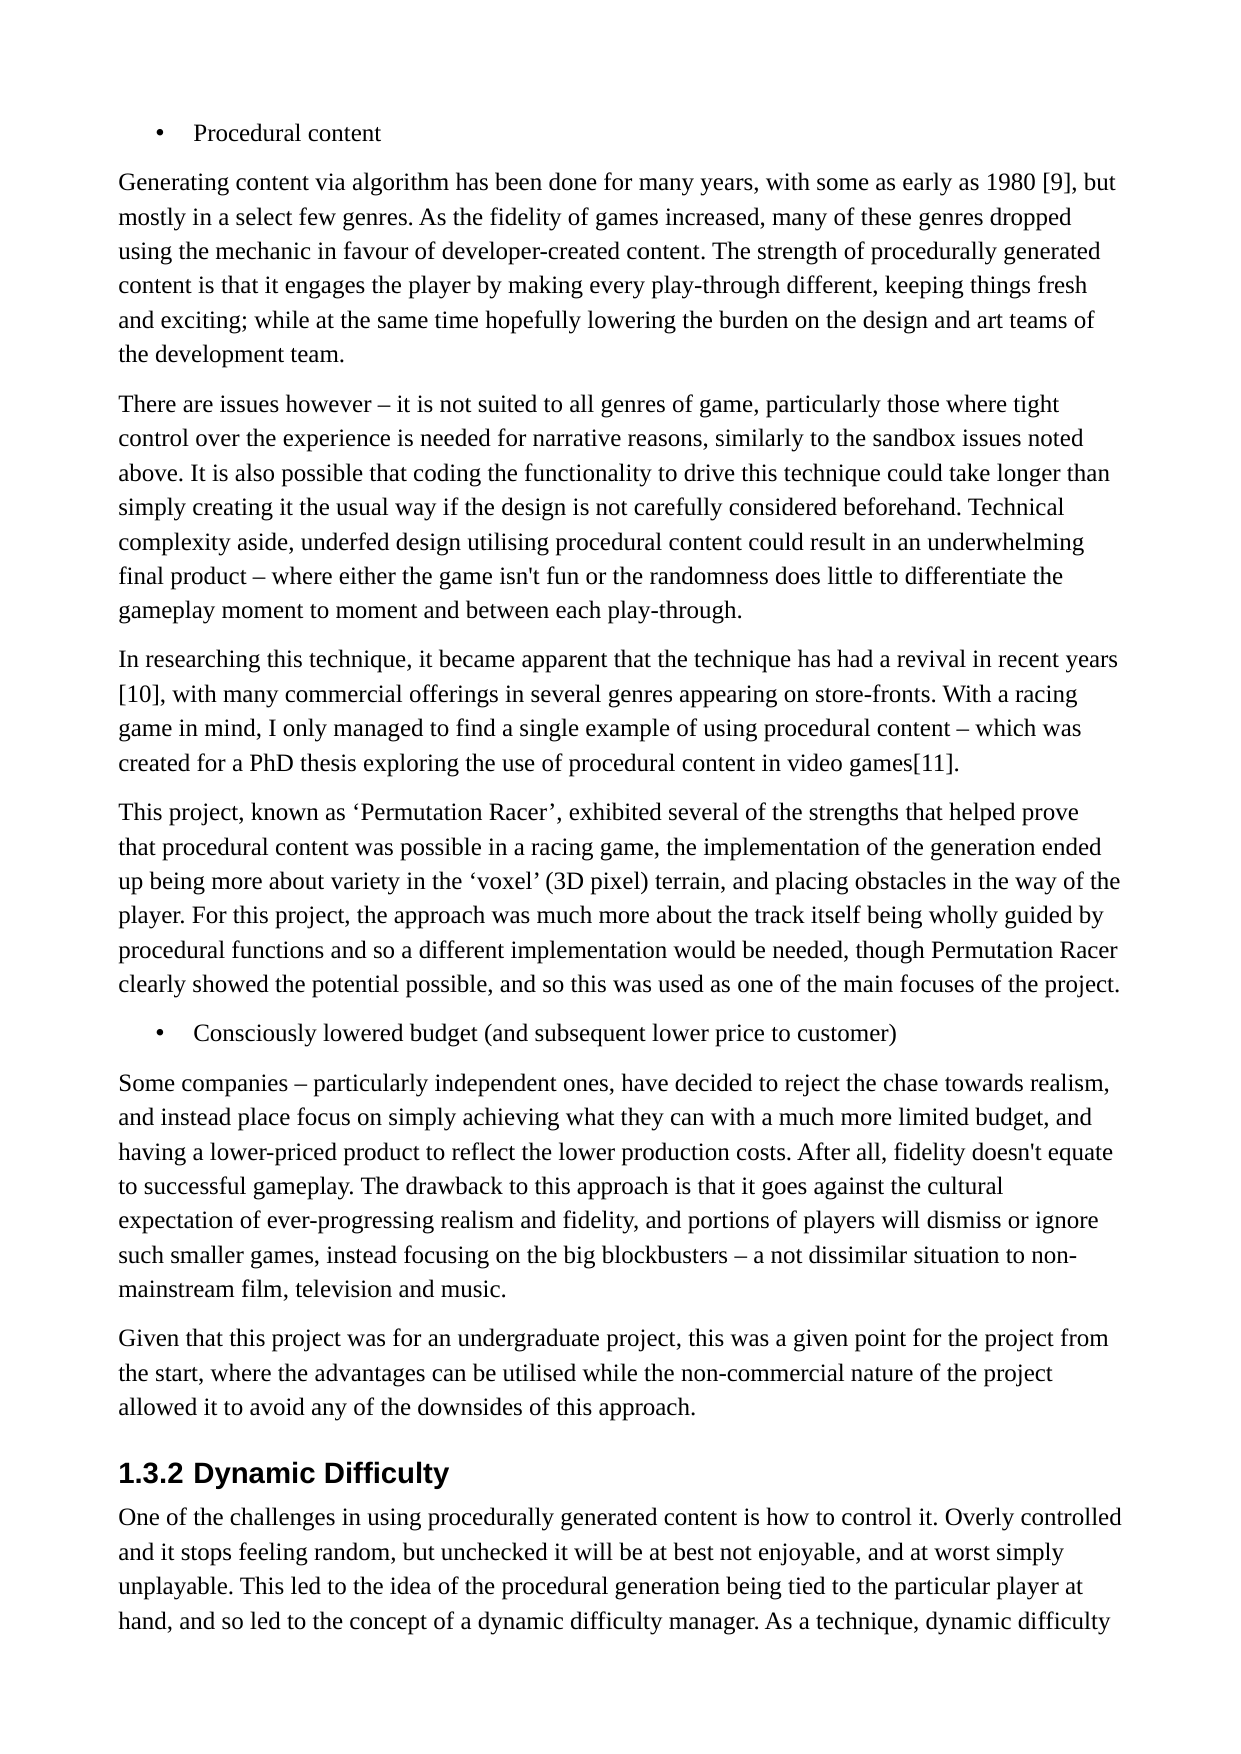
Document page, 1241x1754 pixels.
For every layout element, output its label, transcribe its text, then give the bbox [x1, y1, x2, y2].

text In researching this technique, it became apparent that the technique has had a revival in recent years [10], with many commercial offerings in several genres appearing on store-fronts. With a racing game in mind, I only managed to find a single example of using procedural content – which was created for a PhD thesis exploring the use of procedural content in video games[11]. [118, 644, 1122, 777]
text There are issues however – it is not suited to all genres of game, particularly those where tight control over the experience is needed for narrative reasons, similarly to the sandbox issues noted above. It is also possible that coding the functionality to drive this technique could take longer than simply creating it the usual way if the design is not carefully considered beforehand. Technical complexity aside, underfed design utilising procedural content could result in an underwhelming final product – where either the game isn't fun or the randomness does little to differentiate the gameplay moment to moment and between each play-through. [118, 389, 1122, 624]
list Procedural content [156, 118, 1122, 147]
text This project, known as ‘Permutation Racer’, exhibited several of the strengths that helped prove that procedural content was possible in a racing game, the implementation of the generation ended up being more about variety in the ‘voxel’ (3D pixel) terrain, and placing obstacles in the way of the player. For this project, the approach was much more about the track itself being wholly guided by procedural functions and so a different implementation would be needed, though Permutation Racer clearly showed the potential possible, and so this was used as one of the main focuses of the project. [118, 797, 1122, 998]
list Consciously lowered budget (and subsequent lower price to customer) [156, 1018, 1122, 1047]
text Some companies – particularly independent ones, have decided to reject the chase towards realism, and instead place focus on simply achieving what they can with a much more limited budget, and having a lower-priced product to reflect the lower production costs. After all, fidelity doesn't equate to successful gameplay. The drawback to this approach is that it goes against the cultural expectation of ever-progressing realism and fidelity, and portions of players will dismiss or ignore such smaller games, instead focusing on the big blockbusters – a not dissimilar situation to non-mainstream film, television and music. [118, 1068, 1122, 1303]
text Generating content via algorithm has been done for many years, with some as early as 1980 [9], but mostly in a select few genres. As the fidelity of games increased, many of these genres dropped using the mechanic in favour of developer-created content. The strength of procedurally generated content is that it engages the player by making every play-through different, keeping things fresh and exciting; while at the same time hopefully lowering the burden on the design and art teams of the development team. [118, 167, 1122, 368]
text Given that this project was for an undergraduate project, this was a given point for the project from the start, where the advantages can be utilised while the non-commercial nature of the project allowed it to avoid any of the downsides of this approach. [118, 1323, 1122, 1421]
subtitle Dynamic Difficulty [118, 1456, 1122, 1490]
text One of the challenges in using procedurally generated content is how to control it. Overly controlled and it stops feeling random, but unchecked it will be at best not enjoyable, and at worst simply unplayable. This led to the idea of the procedural generation being tied to the particular player at hand, and so led to the concept of a dynamic difficulty manager. As a technique, dynamic difficulty [118, 1502, 1122, 1634]
